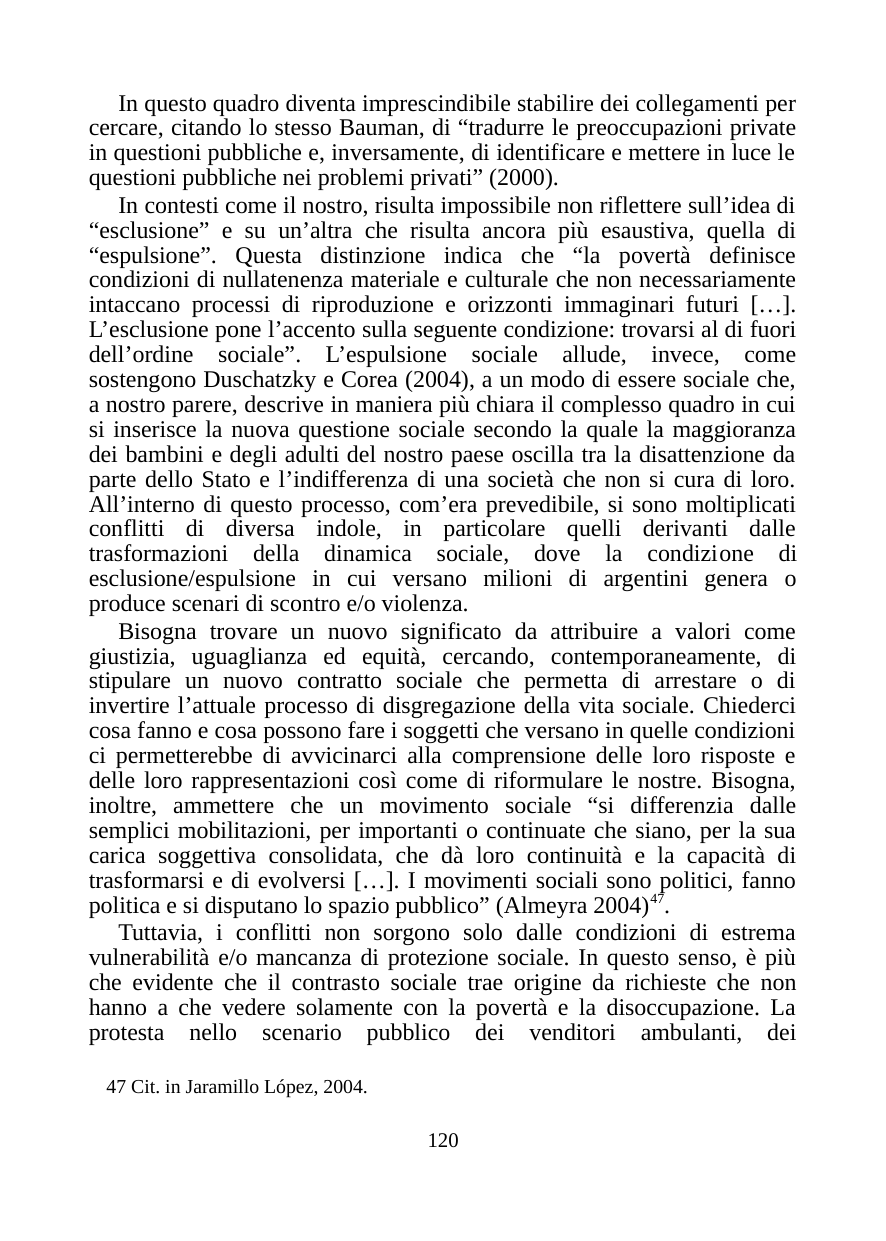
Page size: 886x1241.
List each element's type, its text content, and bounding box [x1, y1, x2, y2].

text In questo quadro diventa imprescindibile stabilire dei collegamenti per cercare, citando lo stesso Bauman, di “tradurre le preoccupazioni private in questioni pubbliche e, inversamente, di identificare e mettere in luce le questioni pubbliche nei problemi privati” (2000). [88, 88, 797, 191]
text Bisogna trovare un nuovo significato da attribuire a valori come giustizia, uguaglianza ed equità, cercando, contemporaneamente, di stipulare un nuovo contratto sociale che permetta di arrestare o di invertire l’attuale processo di disgregazione della vita sociale. Chiederci cosa fanno e cosa possono fare i soggetti che versano in quelle condizioni ci permetterebbe di avvicinarci alla comprensione delle loro risposte e delle loro rappresentazioni così come di riformulare le nostre. Bisogna, inoltre, ammettere che un movimento sociale “si differenzia dalle semplici mobilitazioni, per importanti o continuate che siano, per la sua carica soggettiva consolidata, che dà loro continuità e la capacità di trasformarsi e di evolversi […]. I movimenti sociali sono politici, fanno politica e si disputano lo spazio pubblico” (Almeyra 2004). [88, 617, 797, 918]
text Cit. in Jaramillo López, 2004. [88, 1075, 797, 1098]
text Tuttavia, i conflitti non sorgono solo dalle condizioni di estrema vulnerabilità e/o mancanza di protezione sociale. In questo senso, è più che evidente che il contrasto sociale trae origine da richieste che non hanno a che vedere solamente con la povertà e la disoccupazione. La protesta nello scenario pubblico dei venditori ambulanti, dei [88, 918, 797, 1045]
text In contesti come il nostro, risulta impossibile non riflettere sull’idea di “esclusione” e su un’altra che risulta ancora più esaustiva, quella di “espulsione”. Questa distinzione indica che “la povertà definisce condizioni di nullatenenza materiale e culturale che non necessariamente intaccano processi di riproduzione e orizzonti immaginari futuri […]. L’esclusione pone l’accento sulla seguente condizione: trovarsi al di fuori dell’ordine sociale”. L’espulsione sociale allude, invece, come sostengono Duschatzky e Corea (2004), a un modo di essere sociale che, a nostro parere, descrive in maniera più chiara il complesso quadro in cui si inserisce la nuova questione sociale secondo la quale la maggioranza dei bambini e degli adulti del nostro paese oscilla tra la disattenzione da parte dello Stato e l’indifferenza di una società che non si cura di loro. All’interno di questo processo, com’era prevedibile, si sono moltiplicati conflitti di diversa indole, in particolare quelli derivanti dalle trasformazioni della dinamica sociale, dove la condizione di esclusione/espulsione in cui versano milioni di argentini genera o produce scenari di scontro e/o violenza. [88, 191, 797, 617]
